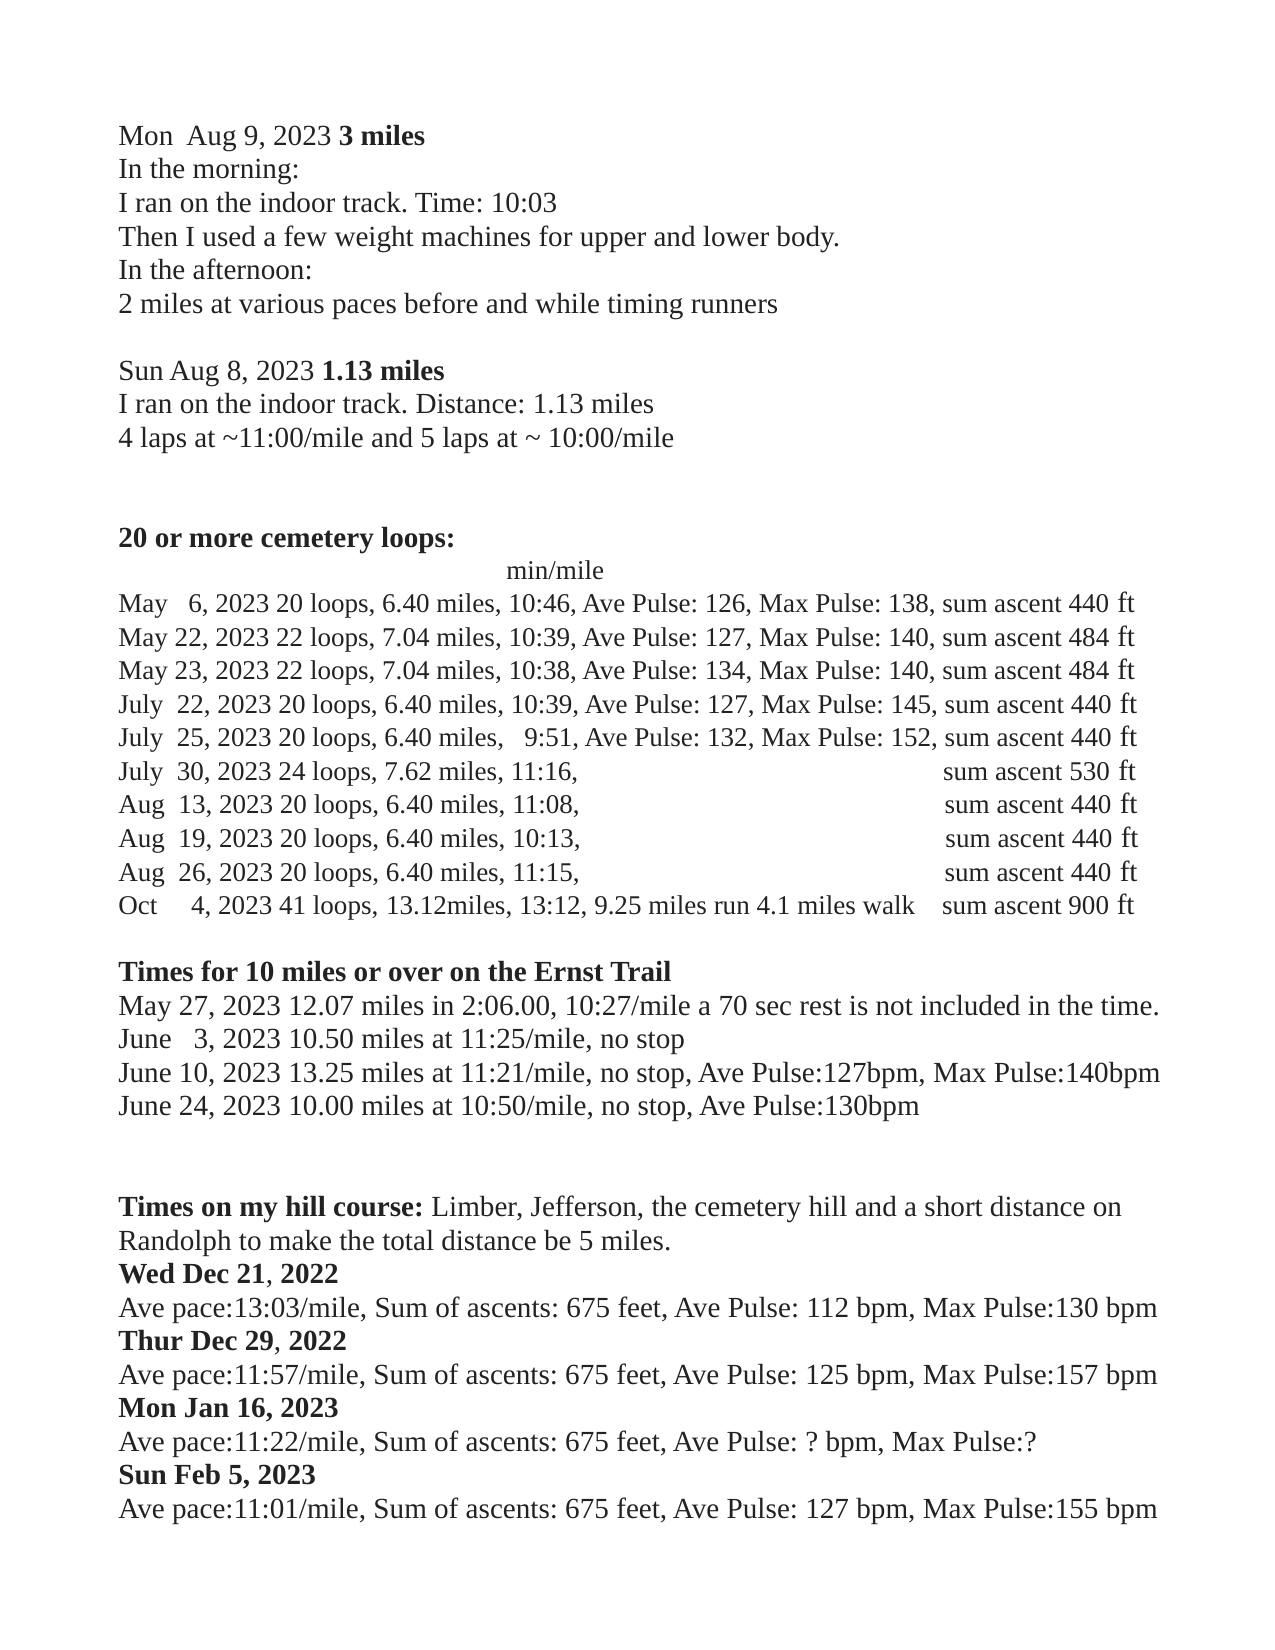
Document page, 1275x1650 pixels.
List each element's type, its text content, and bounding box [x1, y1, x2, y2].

text June 10, 2023 13.25 miles at 11:21/mile, no stop, Ave Pulse:127bpm, Max Pulse:140bpm [118, 1055, 1161, 1088]
text I ran on the indoor track. Time: 10:03 [118, 185, 1161, 219]
text min/mile [118, 554, 1161, 585]
text Wed Dec 21, 2022 [118, 1256, 1161, 1290]
text May 27, 2023 12.07 miles in 2:06.00, 10:27/mile a 70 sec rest is not included in the time. [118, 988, 1161, 1021]
text May 23, 2023 22 loops, 7.04 miles, 10:38, Ave Pulse: 134, Max Pulse: 140, sum ascent 484 ft [118, 652, 1161, 686]
text Aug 13, 2023 20 loops, 6.40 miles, 11:08, sum ascent 440 ft [118, 787, 1161, 820]
text July 25, 2023 20 loops, 6.40 miles, 9:51, Ave Pulse: 132, Max Pulse: 152, sum ascent 440 ft [118, 719, 1161, 753]
text Sun Feb 5, 2023 [118, 1457, 1161, 1491]
text Oct 4, 2023 41 loops, 13.12miles, 13:12, 9.25 miles run 4.1 miles walk sum ascent 900 ft [118, 887, 1161, 921]
text Aug 26, 2023 20 loops, 6.40 miles, 11:15, sum ascent 440 ft [118, 854, 1161, 887]
text Ave pace:11:57/mile, Sum of ascents: 675 feet, Ave Pulse: 125 bpm, Max Pulse:157 bpm [118, 1357, 1161, 1390]
text 20 or more cemetery loops: [118, 521, 1161, 554]
text In the afternoon: [118, 252, 1161, 286]
text Times on my hill course: Limber, Jefferson, the cemetery hill and a short distance on Randolph to make the total distance be 5 miles. [118, 1189, 1161, 1256]
text Ave pace:11:22/mile, Sum of ascents: 675 feet, Ave Pulse: ? bpm, Max Pulse:? [118, 1424, 1161, 1457]
text Times for 10 miles or over on the Ernst Trail [118, 954, 1161, 988]
text I ran on the indoor track. Distance: 1.13 miles [118, 386, 1161, 420]
text June 3, 2023 10.50 miles at 11:25/mile, no stop [118, 1021, 1161, 1055]
text June 24, 2023 10.00 miles at 10:50/mile, no stop, Ave Pulse:130bpm [118, 1088, 1161, 1122]
text May 6, 2023 20 loops, 6.40 miles, 10:46, Ave Pulse: 126, Max Pulse: 138, sum ascent 440 ft [118, 585, 1161, 619]
text Ave pace:13:03/mile, Sum of ascents: 675 feet, Ave Pulse: 112 bpm, Max Pulse:130 bpm [118, 1290, 1161, 1323]
text 4 laps at ~11:00/mile and 5 laps at ~ 10:00/mile [118, 420, 1161, 453]
text Sun Aug 8, 2023 1.13 miles [118, 353, 1161, 386]
text Ave pace:11:01/mile, Sum of ascents: 675 feet, Ave Pulse: 127 bpm, Max Pulse:155 bpm [118, 1491, 1161, 1524]
text Mon Jan 16, 2023 [118, 1390, 1161, 1424]
text May 22, 2023 22 loops, 7.04 miles, 10:39, Ave Pulse: 127, Max Pulse: 140, sum ascent 484 ft [118, 619, 1161, 652]
text Aug 19, 2023 20 loops, 6.40 miles, 10:13, sum ascent 440 ft [118, 820, 1161, 854]
text July 30, 2023 24 loops, 7.62 miles, 11:16, sum ascent 530 ft [118, 753, 1161, 787]
text July 22, 2023 20 loops, 6.40 miles, 10:39, Ave Pulse: 127, Max Pulse: 145, sum ascent 440 ft [118, 686, 1161, 719]
text In the morning: [118, 152, 1161, 185]
text Then I used a few weight machines for upper and lower body. [118, 219, 1161, 252]
text 2 miles at various paces before and while timing runners [118, 286, 1161, 319]
text Mon Aug 9, 2023 3 miles [118, 118, 1161, 152]
text Thur Dec 29, 2022 [118, 1323, 1161, 1357]
